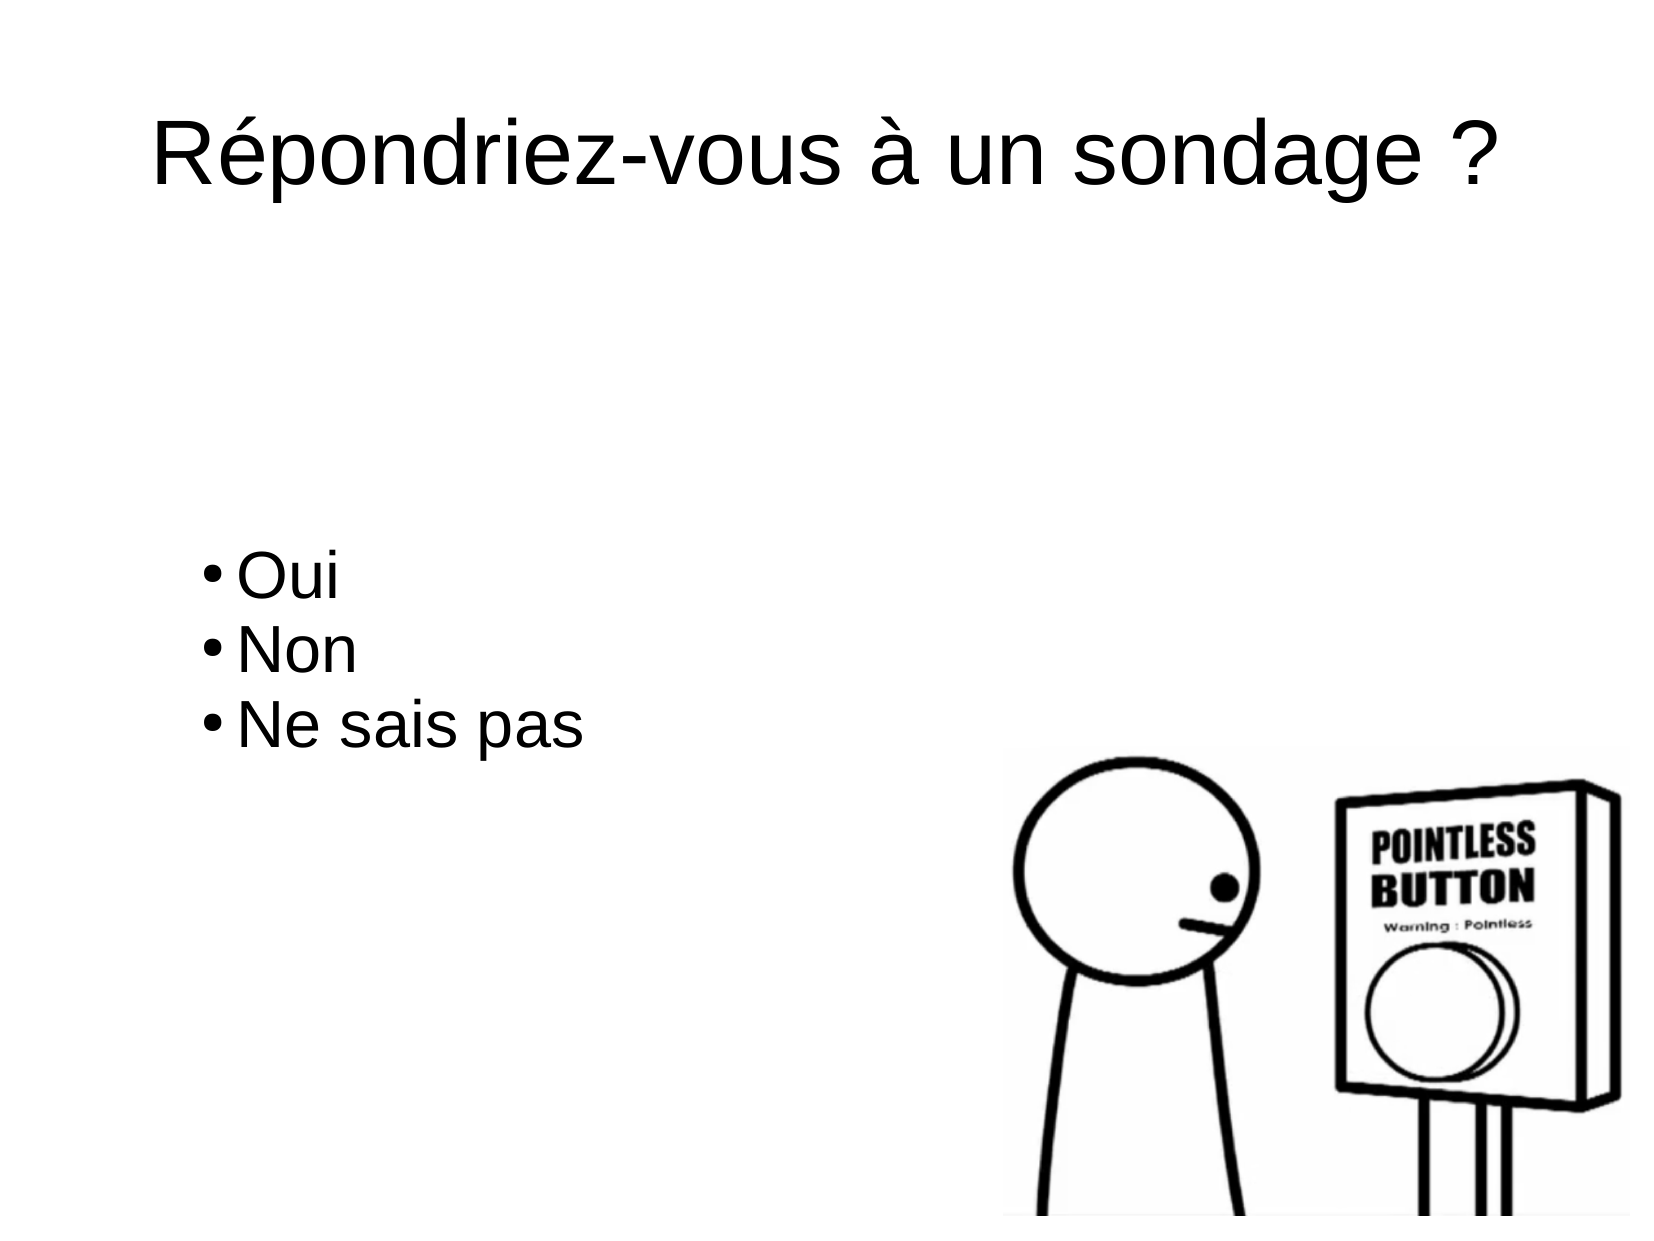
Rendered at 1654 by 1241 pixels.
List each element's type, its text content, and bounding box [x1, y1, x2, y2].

picture [1003, 746, 1630, 1217]
subtitle Oui Non Ne sais pas [200, 290, 1465, 1010]
title Répondriez-vous à un sondage ? [82, 49, 1571, 257]
